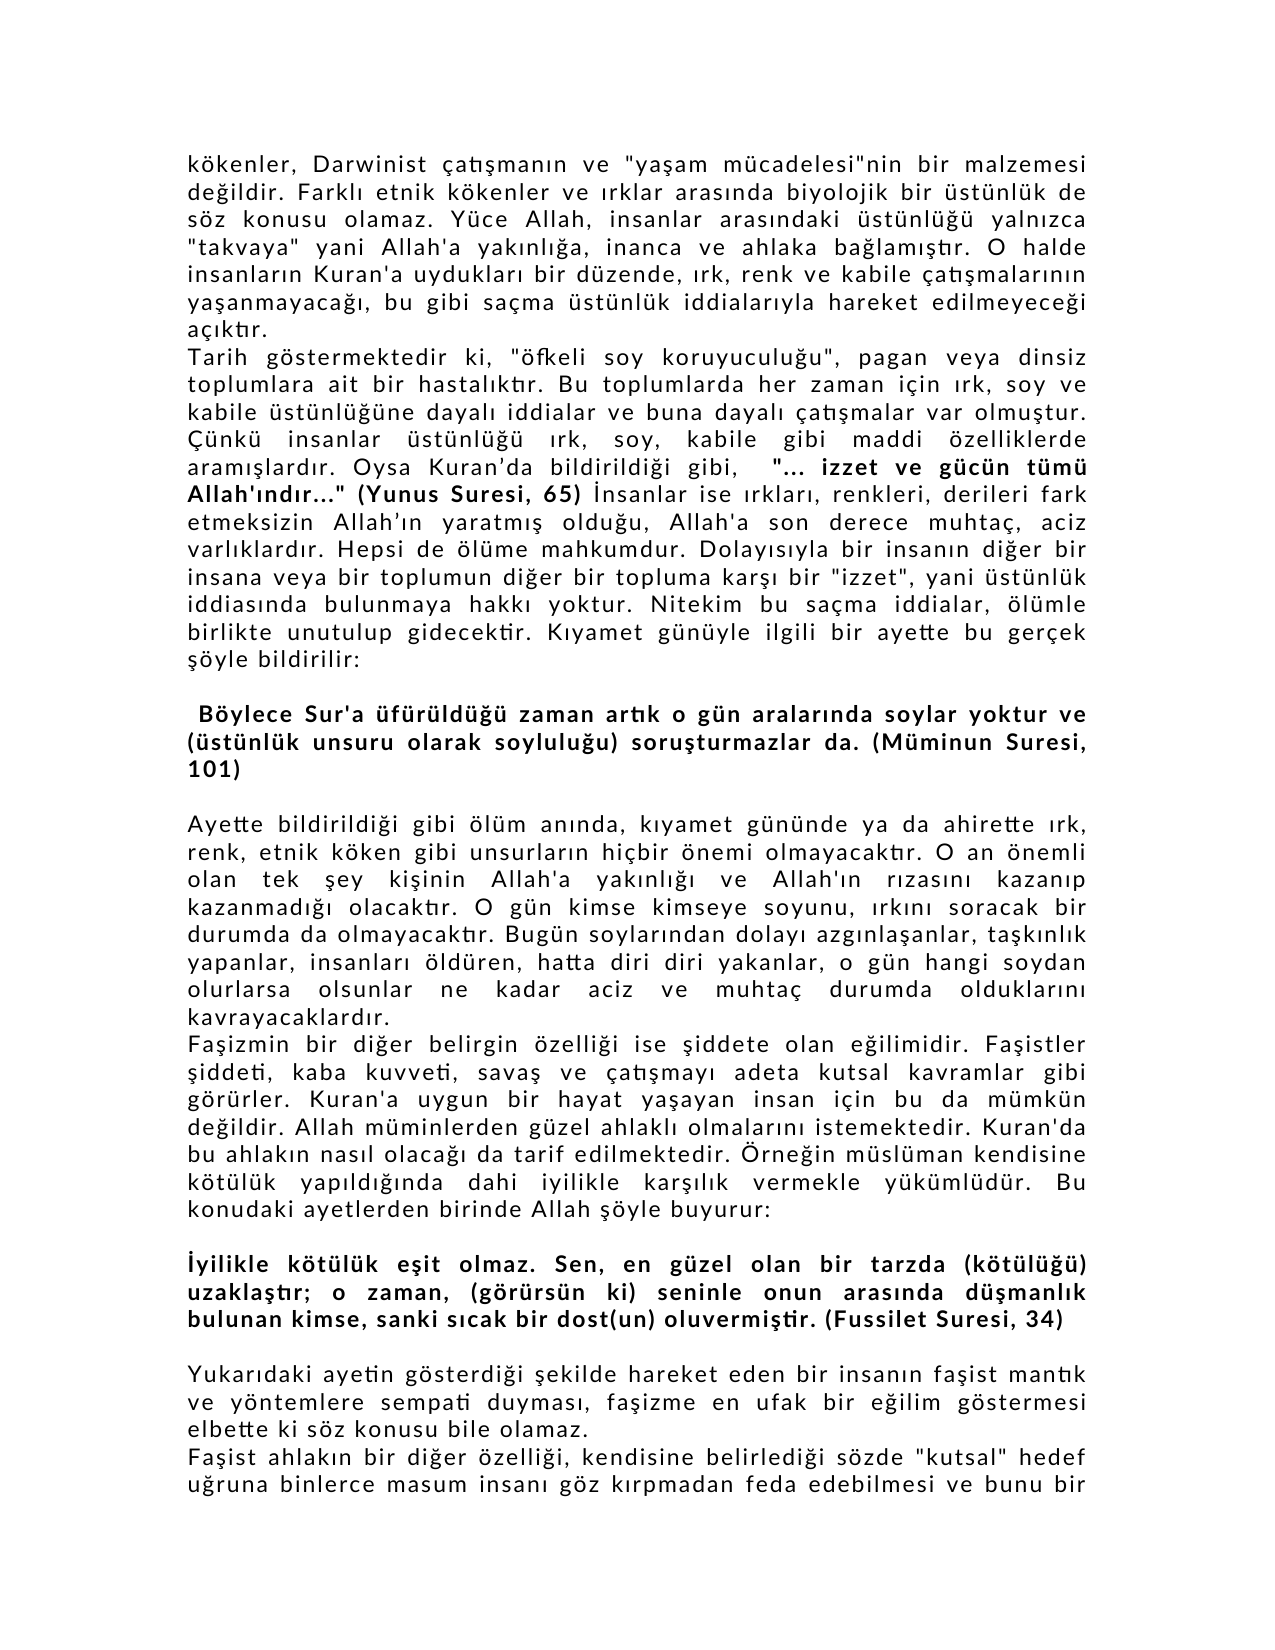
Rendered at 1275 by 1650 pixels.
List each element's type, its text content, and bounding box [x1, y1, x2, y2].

text Yukarıdaki ayetin gösterdiği şekilde hareket eden bir insanın faşist mantık ve yöntemlere sempati duyması, faşizme en ufak bir eğilim göstermesi elbette ki söz konusu bile olamaz. [187, 1360, 1087, 1442]
text İyilikle kötülük eşit olmaz. Sen, en güzel olan bir tarzda (kötülüğü) uzaklaştır; o zaman, (görürsün ki) seninle onun arasında düşmanlık bulunan kimse, sanki sıcak bir dost(un) oluvermiştir. (Fussilet Suresi, 34) [187, 1250, 1087, 1332]
text Böylece Sur'a üfürüldüğü zaman artık o gün aralarında soylar yoktur ve (üstünlük unsuru olarak soyluluğu) soruşturmazlar da. (Müminun Suresi, 101) [187, 700, 1087, 782]
text Faşizmin bir diğer belirgin özelliği ise şiddete olan eğilimidir. Faşistler şiddeti, kaba kuvveti, savaş ve çatışmayı adeta kutsal kavramlar gibi görürler. Kuran'a uygun bir hayat yaşayan insan için bu da mümkün değildir. Allah müminlerden güzel ahlaklı olmalarını istemektedir. Kuran'da bu ahlakın nasıl olacağı da tarif edilmektedir. Örneğin müslüman kendisine kötülük yapıldığında dahi iyilikle karşılık vermekle yükümlüdür. Bu konudaki ayetlerden birinde Allah şöyle buyurur: [187, 1030, 1087, 1222]
text kökenler, Darwinist çatışmanın ve "yaşam mücadelesi"nin bir malzemesi değildir. Farklı etnik kökenler ve ırklar arasında biyolojik bir üstünlük de söz konusu olamaz. Yüce Allah, insanlar arasındaki üstünlüğü yalnızca "takvaya" yani Allah'a yakınlığa, inanca ve ahlaka bağlamıştır. O halde insanların Kuran'a uydukları bir düzende, ırk, renk ve kabile çatışmalarının yaşanmayacağı, bu gibi saçma üstünlük iddialarıyla hareket edilmeyeceği açıktır. [187, 150, 1087, 342]
text Faşist ahlakın bir diğer özelliği, kendisine belirlediği sözde "kutsal" hedef uğruna binlerce masum insanı göz kırpmadan feda edebilmesi ve bunu bir [187, 1442, 1087, 1497]
text Tarih göstermektedir ki, "öfkeli soy koruyuculuğu", pagan veya dinsiz toplumlara ait bir hastalıktır. Bu toplumlarda her zaman için ırk, soy ve kabile üstünlüğüne dayalı iddialar ve buna dayalı çatışmalar var olmuştur. Çünkü insanlar üstünlüğü ırk, soy, kabile gibi maddi özelliklerde aramışlardır. Oysa Kuran’da bildirildiği gibi, "... izzet ve gücün tümü Allah'ındır..." (Yunus Suresi, 65) İnsanlar ise ırkları, renkleri, derileri fark etmeksizin Allah’ın yaratmış olduğu, Allah'a son derece muhtaç, aciz varlıklardır. Hepsi de ölüme mahkumdur. Dolayısıyla bir insanın diğer bir insana veya bir toplumun diğer bir topluma karşı bir "izzet", yani üstünlük iddiasında bulunmaya hakkı yoktur. Nitekim bu saçma iddialar, ölümle birlikte unutulup gidecektir. Kıyamet günüyle ilgili bir ayette bu gerçek şöyle bildirilir: [187, 342, 1087, 672]
text Ayette bildirildiği gibi ölüm anında, kıyamet gününde ya da ahirette ırk, renk, etnik köken gibi unsurların hiçbir önemi olmayacaktır. O an önemli olan tek şey kişinin Allah'a yakınlığı ve Allah'ın rızasını kazanıp kazanmadığı olacaktır. O gün kimse kimseye soyunu, ırkını soracak bir durumda da olmayacaktır. Bugün soylarından dolayı azgınlaşanlar, taşkınlık yapanlar, insanları öldüren, hatta diri diri yakanlar, o gün hangi soydan olurlarsa olsunlar ne kadar aciz ve muhtaç durumda olduklarını kavrayacaklardır. [187, 810, 1087, 1030]
